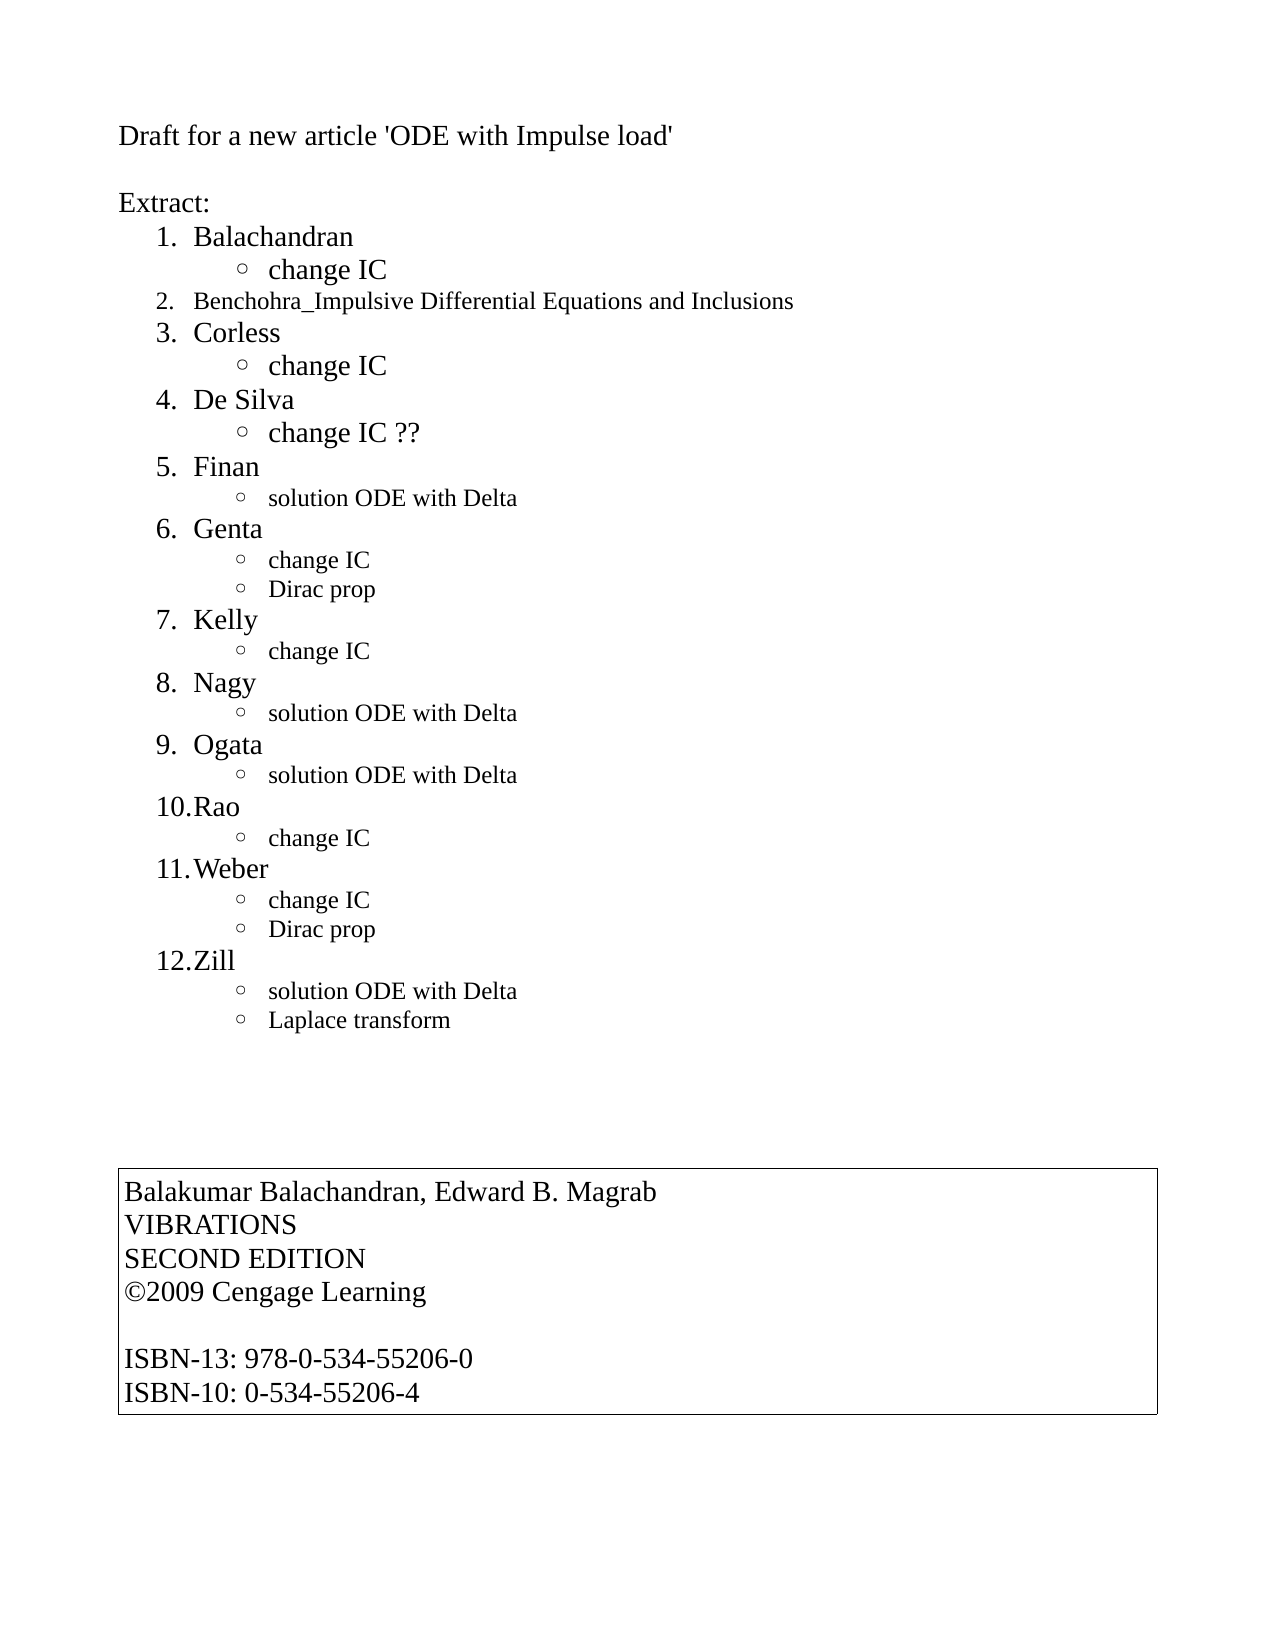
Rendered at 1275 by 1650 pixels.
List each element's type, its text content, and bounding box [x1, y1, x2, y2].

list Zill [156, 943, 1157, 976]
list Weber [156, 852, 1157, 885]
text Extract: [118, 185, 1157, 219]
table_header Balakumar Balachandran, Edward B. Magrab VIBRATIONS SECOND EDITION ©2009 Cengage Learning ISBN-13: 978-0-534-55206-0 ISBN-10: 0-534-55206-4 [119, 1169, 1157, 1414]
list Ogata [156, 727, 1157, 761]
text Draft for a new article 'ODE with Impulse load' [118, 118, 1157, 152]
list Benchohra_Impulsive Differential Equations and Inclusions [156, 286, 1157, 315]
list Kelly [156, 602, 1157, 636]
list Dirac prop [231, 574, 1157, 602]
list solution ODE with Delta [231, 761, 1157, 789]
list solution ODE with Delta [231, 483, 1157, 511]
list Corless [156, 315, 1157, 348]
list change IC [231, 636, 1157, 665]
list De Silva [156, 382, 1157, 415]
list change IC [231, 885, 1157, 914]
list Finan [156, 449, 1157, 483]
list change IC [231, 823, 1157, 852]
list solution ODE with Delta [231, 976, 1157, 1005]
list change IC ?? [231, 415, 1157, 449]
list Nagy [156, 665, 1157, 698]
list change IC [231, 545, 1157, 574]
list solution ODE with Delta [231, 698, 1157, 727]
list Laplace transform [231, 1005, 1157, 1034]
list Dirac prop [231, 914, 1157, 943]
list change IC [231, 252, 1157, 286]
list Rao [156, 789, 1157, 823]
list Genta [156, 511, 1157, 545]
list change IC [231, 348, 1157, 382]
list Balachandran [156, 219, 1157, 252]
